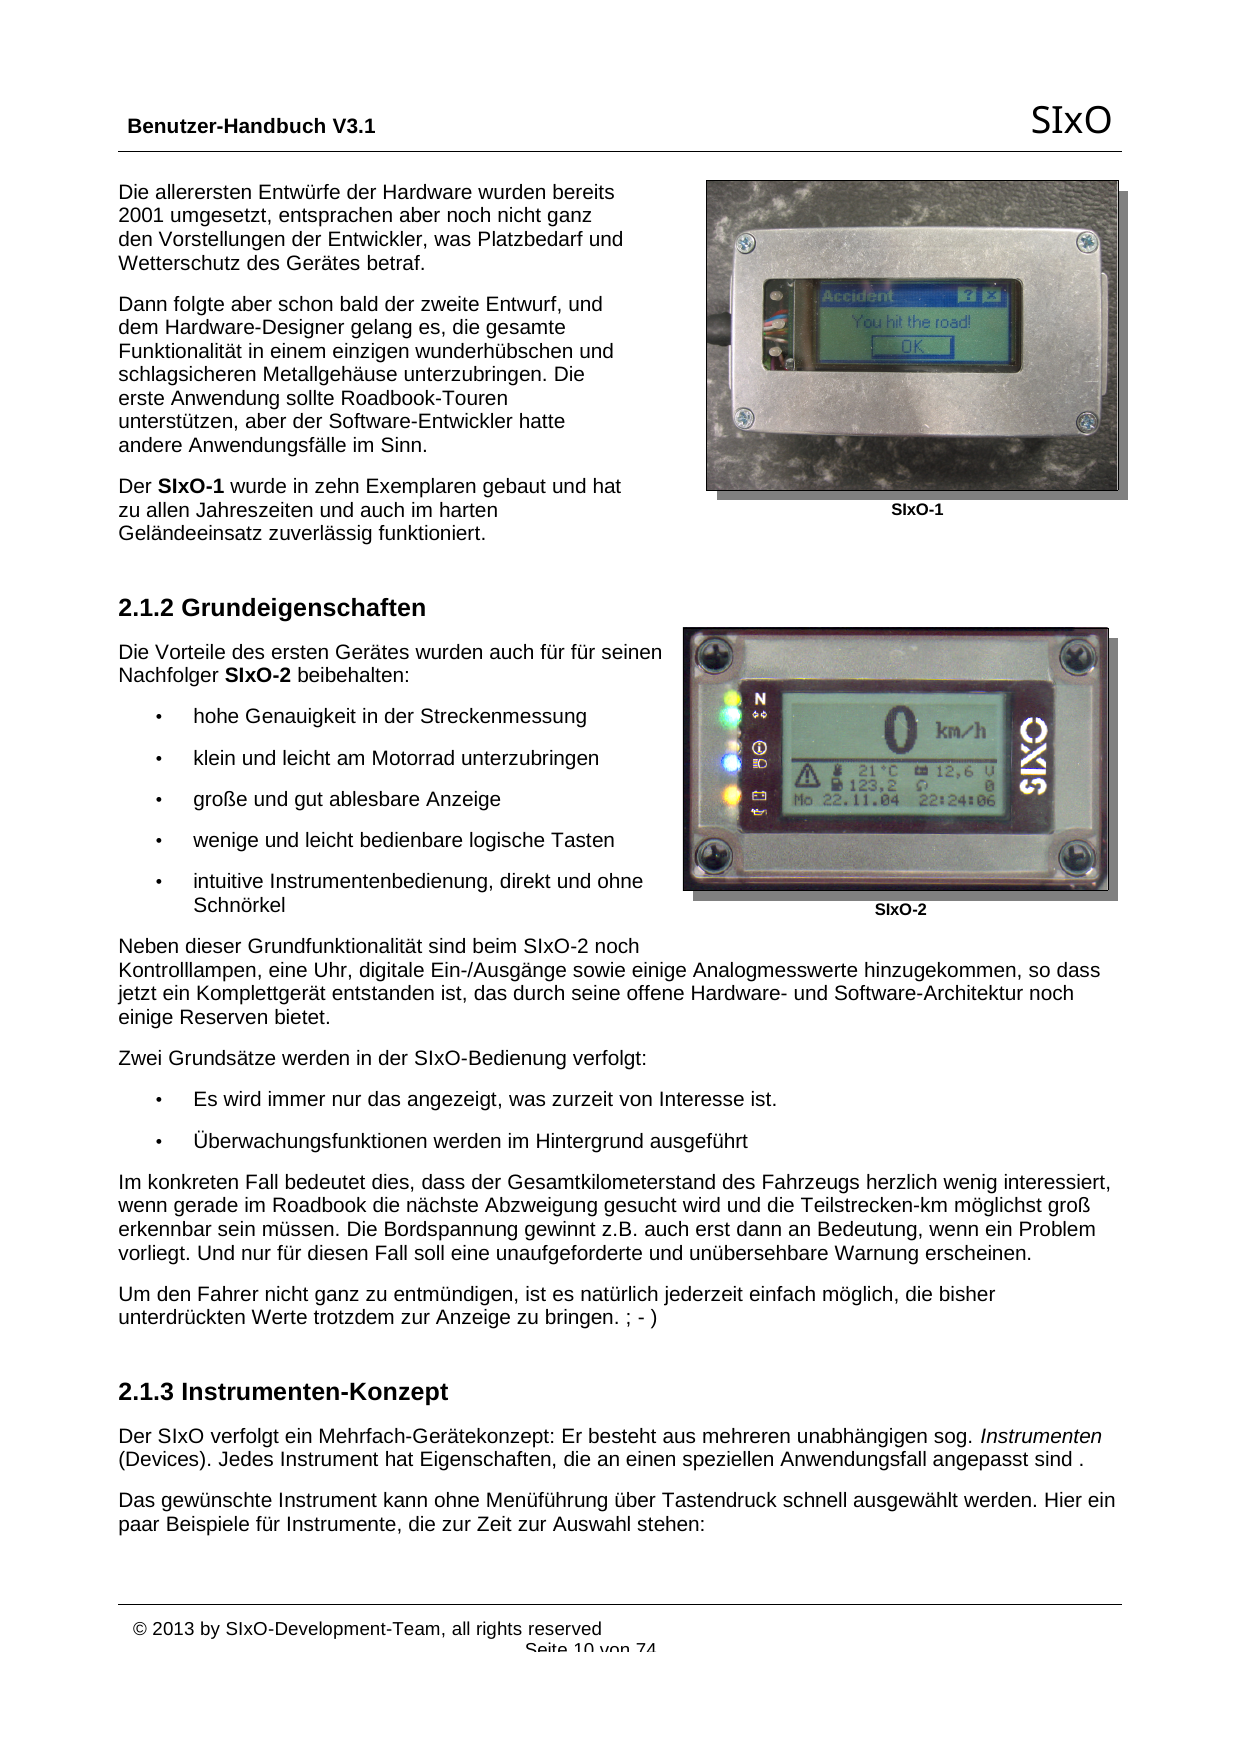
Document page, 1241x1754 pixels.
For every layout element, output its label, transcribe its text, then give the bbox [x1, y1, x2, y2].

text Der SIxO verfolgt ein Mehrfach-Gerätekonzept: Er besteht aus mehreren unabhängigen sog. Instrumenten (Devices). Jedes Instrument hat Eigenschaften, die an einen speziellen Anwendungsfall angepasst sind . [118, 1424, 1122, 1471]
text Zwei Grundsätze werden in der SIxO-Bedienung verfolgt: [118, 1047, 1122, 1070]
text Die allerersten Entwürfe der Hardware wurden bereits 2001 umgesetzt, entsprachen aber noch nicht ganz den Vorstellungen der Entwickler, was Platzbedarf und Wetterschutz des Gerätes betraf. [118, 180, 706, 274]
picture [684, 629, 1108, 890]
list hohe Genauigkeit in der Streckenmessung [156, 705, 682, 728]
subtitle Grundeigenschaften [118, 594, 1122, 622]
text Das gewünschte Instrument kann ohne Menüführung über Tastendruck schnell ausgewählt werden. Hier ein paar Beispiele für Instrumente, die zur Zeit zur Auswahl stehen: [118, 1489, 1122, 1536]
list wenige und leicht bedienbare logische Tasten [156, 829, 682, 852]
text Dann folgte aber schon bald der zweite Entwurf, und dem Hardware-Designer gelang es, die gesamte Funktionalität in einem einzigen wunderhübschen und schlagsicheren Metallgehäuse unterzubringen. Die erste Anwendung sollte Roadbook-Touren unterstützen, aber der Software-Entwickler hatte andere Anwendungsfälle im Sinn. [118, 292, 706, 457]
list intuitive Instrumentenbedienung, direkt und ohne Schnörkel [156, 870, 683, 917]
text Neben dieser Grundfunktionalität sind beim SIxO-2 noch Kontrolllampen, eine Uhr, digitale Ein-/Ausgänge sowie einige Analogmesswerte hinzugekommen, so dass jetzt ein Komplettgerät entstanden ist, das durch seine offene Hardware- und Software-Architektur noch einige Reserven bietet. [118, 935, 1122, 1029]
picture [707, 181, 1118, 490]
subtitle Instrumenten-Konzept [118, 1378, 1122, 1406]
text SIxO-2 [683, 891, 1118, 919]
text Um den Fahrer nicht ganz zu entmündigen, ist es natürlich jederzeit einfach möglich, die bisher unterdrückten Werte trotzdem zur Anzeige zu bringen. ; - ) [118, 1282, 1122, 1329]
text Im konkreten Fall bedeutet dies, dass der Gesamtkilometerstand des Fahrzeugs herzlich wenig interessiert, wenn gerade im Roadbook die nächste Abzweigung gesucht wird und die Teilstrecken-km möglichst groß erkennbar sein müssen. Die Bordspannung gewinnt z.B. auch erst dann an Bedeutung, wenn ein Problem vorliegt. Und nur für diesen Fall soll eine unaufgeforderte und unübersehbare Warnung erscheinen. [118, 1170, 1122, 1264]
text Der SIxO-1 wurde in zehn Exemplaren gebaut und hat zu allen Jahreszeiten und auch im harten Geländeeinsatz zuverlässig funktioniert. [118, 475, 1122, 545]
list Es wird immer nur das angezeigt, was zurzeit von Interesse ist. [156, 1088, 1122, 1111]
text Die Vorteile des ersten Gerätes wurden auch für für seinen Nachfolger SIxO-2 beibehalten: [118, 640, 682, 687]
list große und gut ablesbare Anzeige [156, 787, 682, 811]
text SIxO-1 [706, 491, 1128, 519]
list klein und leicht am Motorrad unterzubringen [156, 746, 682, 770]
list Überwachungsfunktionen werden im Hintergrund ausgeführt [156, 1129, 1122, 1153]
